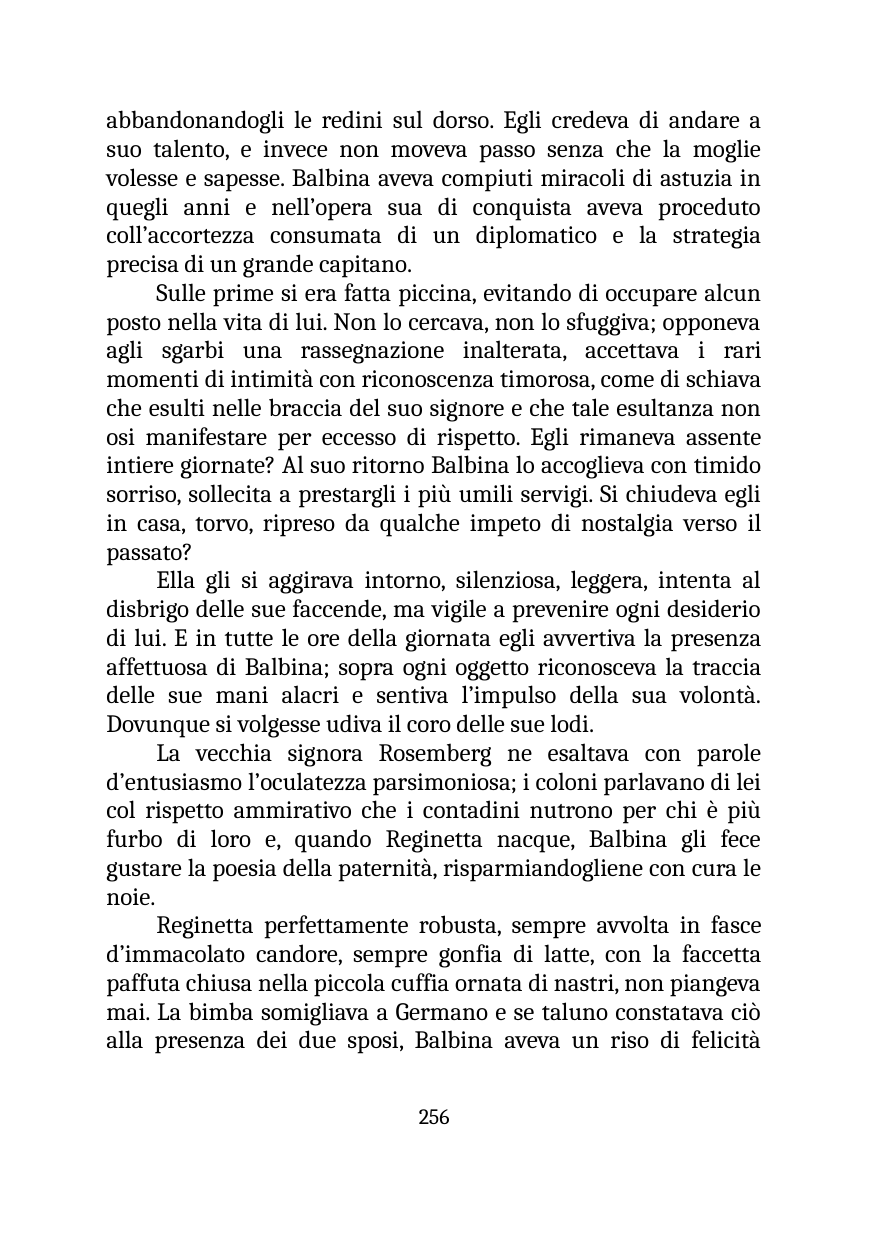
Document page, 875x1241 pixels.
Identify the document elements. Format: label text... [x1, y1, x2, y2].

text Reginetta perfettamente robusta, sempre avvolta in fasce d’immacolato candore, sempre gonfia di latte, con la faccetta paffuta chiusa nella piccola cuffia ornata di nastri, non piangeva mai. La bimba somigliava a Germano e se taluno constatava ciò alla presenza dei due sposi, Balbina aveva un riso di felicità [106, 911, 762, 1055]
text La vecchia signora Rosemberg ne esaltava con parole d’entusiasmo l’oculatezza parsimoniosa; i coloni parlavano di lei col rispetto ammirativo che i contadini nutrono per chi è più furbo di loro e, quando Reginetta nacque, Balbina gli fece gustare la poesia della paternità, risparmiandogliene con cura le noie. [106, 739, 762, 911]
text Ella gli si aggirava intorno, silenziosa, leggera, intenta al disbrigo delle sue faccende, ma vigile a prevenire ogni desiderio di lui. E in tutte le ore della giornata egli avvertiva la presenza affettuosa di Balbina; sopra ogni oggetto riconosceva la traccia delle sue mani alacri e sentiva l’impulso della sua volontà. Dovunque si volgesse udiva il coro delle sue lodi. [106, 566, 762, 739]
text Sulle prime si era fatta piccina, evitando di occupare alcun posto nella vita di lui. Non lo cercava, non lo sfuggiva; opponeva agli sgarbi una rassegnazione inalterata, accettava i rari momenti di intimità con riconoscenza timorosa, come di schiava che esulti nelle braccia del suo signore e che tale esultanza non osi manifestare per eccesso di rispetto. Egli rimaneva assente intiere giornate? Al suo ritorno Balbina lo accoglieva con timido sorriso, sollecita a prestargli i più umili servigi. Si chiudeva egli in casa, torvo, ripreso da qualche impeto di nostalgia verso il passato? [106, 279, 762, 566]
text abbandonandogli le redini sul dorso. Egli credeva di andare a suo talento, e invece non moveva passo senza che la moglie volesse e sapesse. Balbina aveva compiuti miracoli di astuzia in quegli anni e nell’opera sua di conquista aveva proceduto coll’accortezza consumata di un diplomatico e la strategia precisa di un grande capitano. [106, 106, 762, 279]
